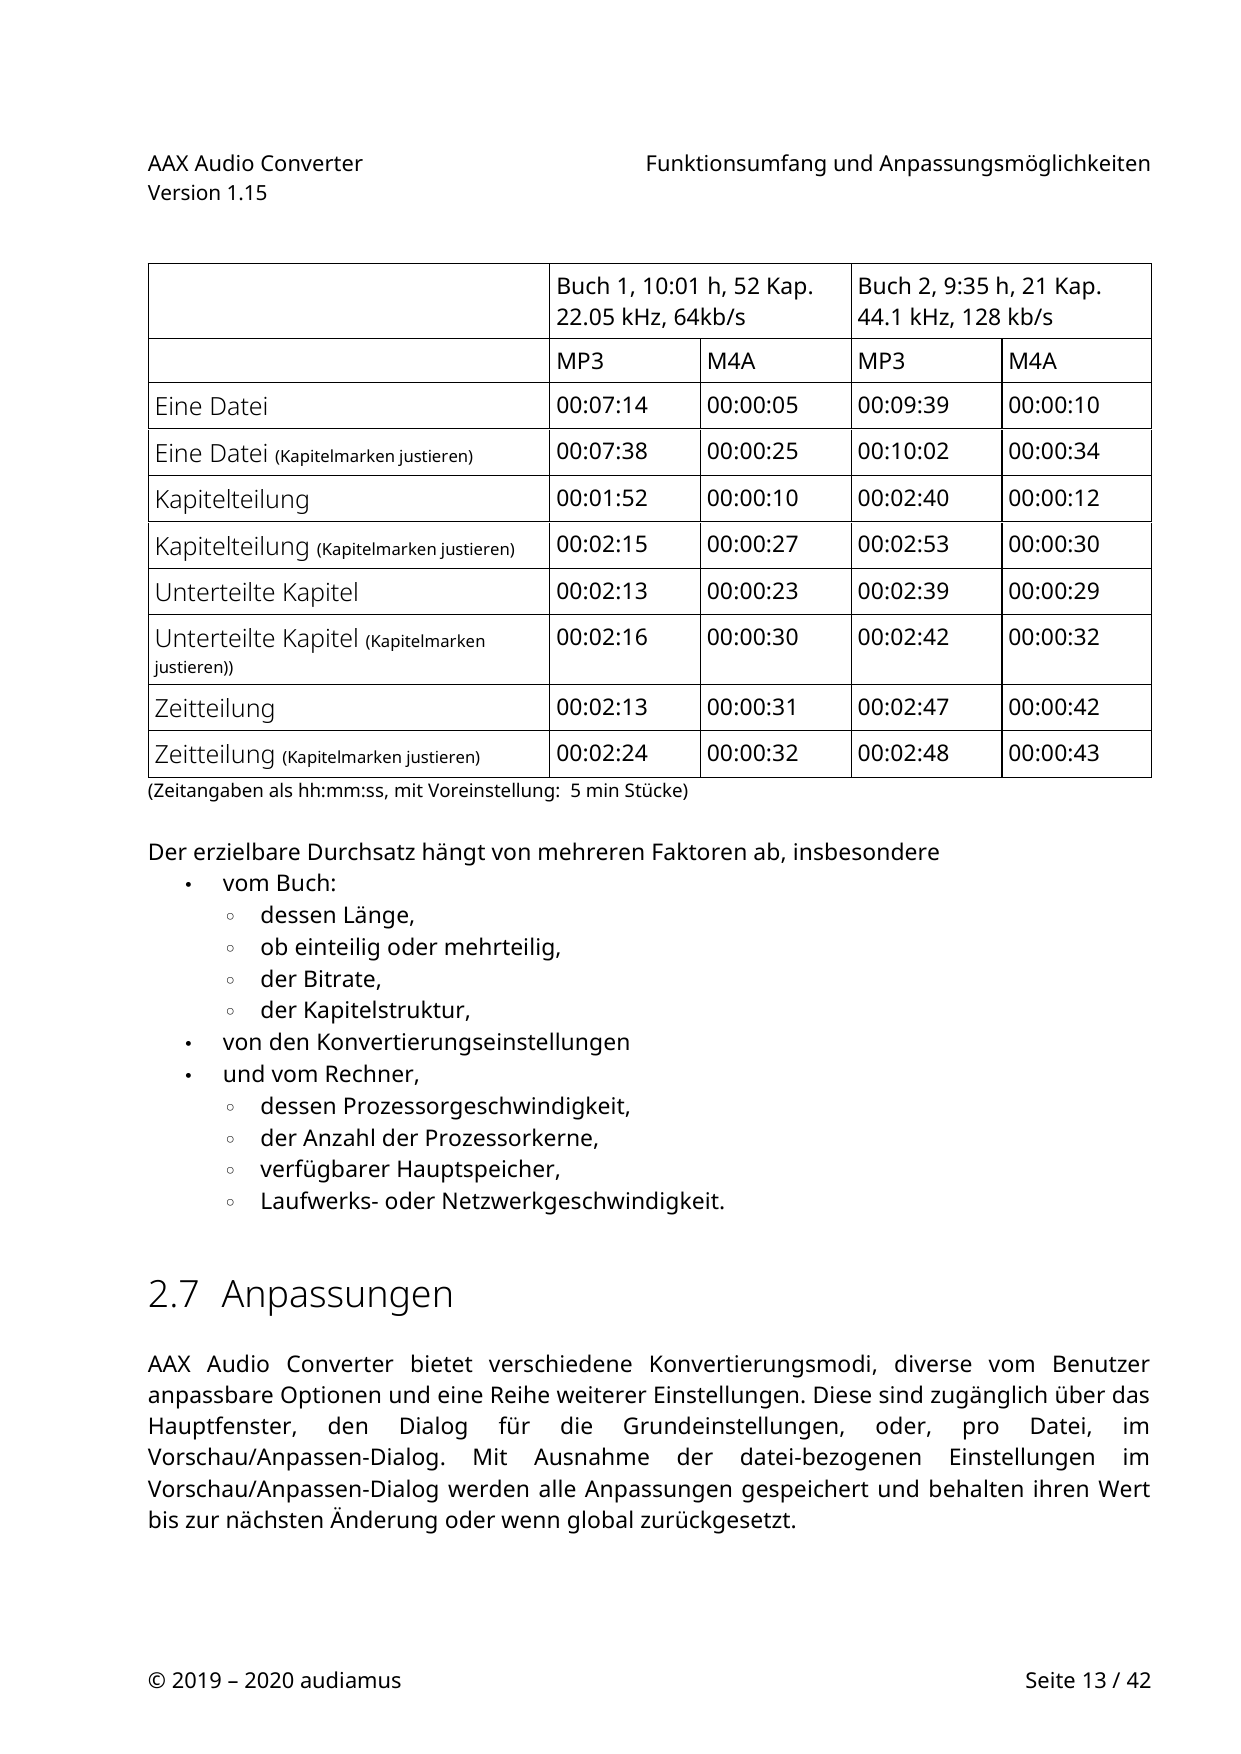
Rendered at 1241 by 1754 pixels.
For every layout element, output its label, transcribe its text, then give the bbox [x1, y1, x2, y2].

list dessen Länge, [223, 899, 1152, 930]
list und vom Rechner, [185, 1058, 1152, 1089]
table_cell 00:02:42 [852, 615, 1001, 684]
table_cell 00:00:25 [701, 430, 851, 475]
table_cell 00:00:29 [1003, 569, 1151, 614]
list der Anzahl der Prozessorkerne, [223, 1122, 1152, 1153]
table_cell 00:00:10 [701, 476, 851, 521]
table_cell 00:02:39 [852, 569, 1001, 614]
table_header [149, 264, 549, 338]
table_cell Eine Datei [149, 383, 549, 428]
list Laufwerks- oder Netzwerkgeschwindigkeit. [223, 1185, 1152, 1216]
table_cell 00:01:52 [550, 476, 700, 521]
table_cell Unterteilte Kapitel (Kapitelmarken justieren)) [149, 615, 549, 684]
table_cell MP3 [852, 339, 1001, 382]
list dessen Prozessorgeschwindigkeit, [223, 1090, 1152, 1121]
table_cell 00:02:53 [852, 523, 1001, 568]
list der Bitrate, [223, 963, 1152, 994]
subtitle Anpassungen [148, 1267, 1152, 1318]
list ob einteilig oder mehrteilig, [223, 931, 1152, 962]
table_header Buch 1, 10:01 h, 52 Kap. 22.05 kHz, 64kb/s [550, 264, 851, 338]
table_cell Zeitteilung [149, 685, 549, 730]
table_cell 00:00:34 [1003, 430, 1151, 475]
table_cell 00:00:23 [701, 569, 851, 614]
table_cell 00:02:40 [852, 476, 1001, 521]
table_cell Kapitelteilung (Kapitelmarken justieren) [149, 523, 549, 568]
table_cell MP3 [550, 339, 700, 382]
table_cell 00:00:43 [1003, 731, 1151, 777]
table_cell 00:02:15 [550, 523, 700, 568]
text Der erzielbare Durchsatz hängt von mehreren Faktoren ab, insbesondere [148, 836, 1152, 867]
table_cell 00:00:32 [701, 731, 851, 777]
table_cell 00:00:05 [701, 383, 851, 428]
list vom Buch: [185, 867, 1152, 899]
table_cell 00:00:30 [701, 615, 851, 684]
table_cell 00:02:48 [852, 731, 1001, 777]
table_cell 00:07:38 [550, 430, 700, 475]
table_cell M4A [1003, 339, 1151, 382]
table_cell 00:00:27 [701, 523, 851, 568]
text AAX Audio Converter bietet verschiedene Konvertierungsmodi, diverse vom Benutzer anpassbare Optionen und eine Reihe weiterer Einstellungen. Diese sind zugänglich über das Hauptfenster, den Dialog für die Grundeinstellungen, oder, pro Datei, im Vorschau/Anpassen-Dialog. Mit Ausnahme der datei-bezogenen Einstellungen im Vorschau/Anpassen-Dialog werden alle Anpassungen gespeichert und behalten ihren Wert bis zur nächsten Änderung oder wenn global zurückgesetzt. [148, 1348, 1152, 1535]
table_cell 00:02:47 [852, 685, 1001, 730]
table_cell 00:10:02 [852, 430, 1001, 475]
table_cell 00:02:13 [550, 685, 700, 730]
table_cell Unterteilte Kapitel [149, 569, 549, 614]
table_cell 00:00:12 [1003, 476, 1151, 521]
table_cell Zeitteilung (Kapitelmarken justieren) [149, 731, 549, 777]
list verfügbarer Hauptspeicher, [223, 1153, 1152, 1184]
table_cell 00:02:13 [550, 569, 700, 614]
table_cell 00:09:39 [852, 383, 1001, 428]
list von den Konvertierungseinstellungen [185, 1026, 1152, 1057]
table_cell 00:00:42 [1003, 685, 1151, 730]
table_cell 00:00:31 [701, 685, 851, 730]
table_cell 00:02:24 [550, 731, 700, 777]
table_cell 00:07:14 [550, 383, 700, 428]
table_cell Kapitelteilung [149, 476, 549, 521]
table_cell Eine Datei (Kapitelmarken justieren) [149, 430, 549, 475]
table_cell 00:00:10 [1003, 383, 1151, 428]
table_cell 00:00:30 [1003, 523, 1151, 568]
table_cell M4A [701, 339, 851, 382]
text (Zeitangaben als hh:mm:ss, mit Voreinstellung: 5 min Stücke) [148, 778, 1152, 803]
table_cell 00:02:16 [550, 615, 700, 684]
table_cell [149, 339, 549, 382]
list der Kapitelstruktur, [223, 994, 1152, 1026]
table_header Buch 2, 9:35 h, 21 Kap. 44.1 kHz, 128 kb/s [852, 264, 1151, 338]
table_cell 00:00:32 [1003, 615, 1151, 684]
